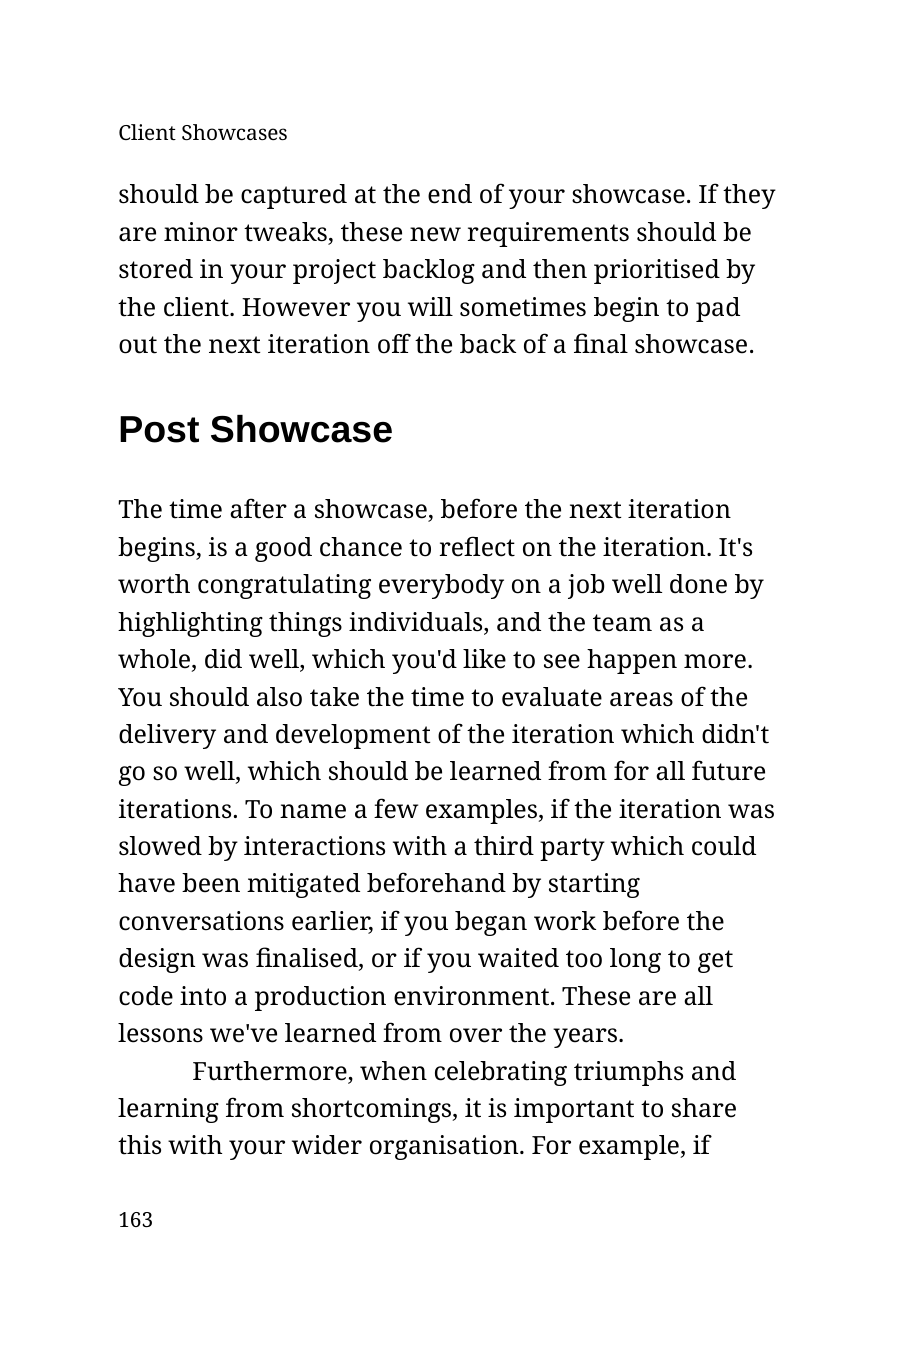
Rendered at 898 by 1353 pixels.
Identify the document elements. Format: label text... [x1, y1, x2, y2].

text The time after a showcase, before the next iteration begins, is a good chance to reflect on the iteration. It's worth congratulating everybody on a job well done by highlighting things individuals, and the team as a whole, did well, which you'd like to see happen more. You should also take the time to evaluate areas of the delivery and development of the iteration which didn't go so well, which should be learned from for all future iterations. To name a few examples, if the iteration was slowed by interactions with a third party which could have been mitigated beforehand by starting conversations earlier, if you began work before the design was finalised, or if you waited too long to get code into a production environment. These are all lessons we've learned from over the years. [118, 492, 779, 1050]
text should be captured at the end of your showcase. If they are minor tweaks, these new requirements should be stored in your project backlog and then prioritised by the client. However you will sometimes begin to pad out the next iteration off the back of a final showcase. [118, 177, 779, 361]
subtitle Post Showcase [118, 407, 779, 451]
text Furthermore, when celebrating triumphs and learning from shortcomings, it is important to share this with your wider organisation. For example, if [118, 1053, 779, 1162]
